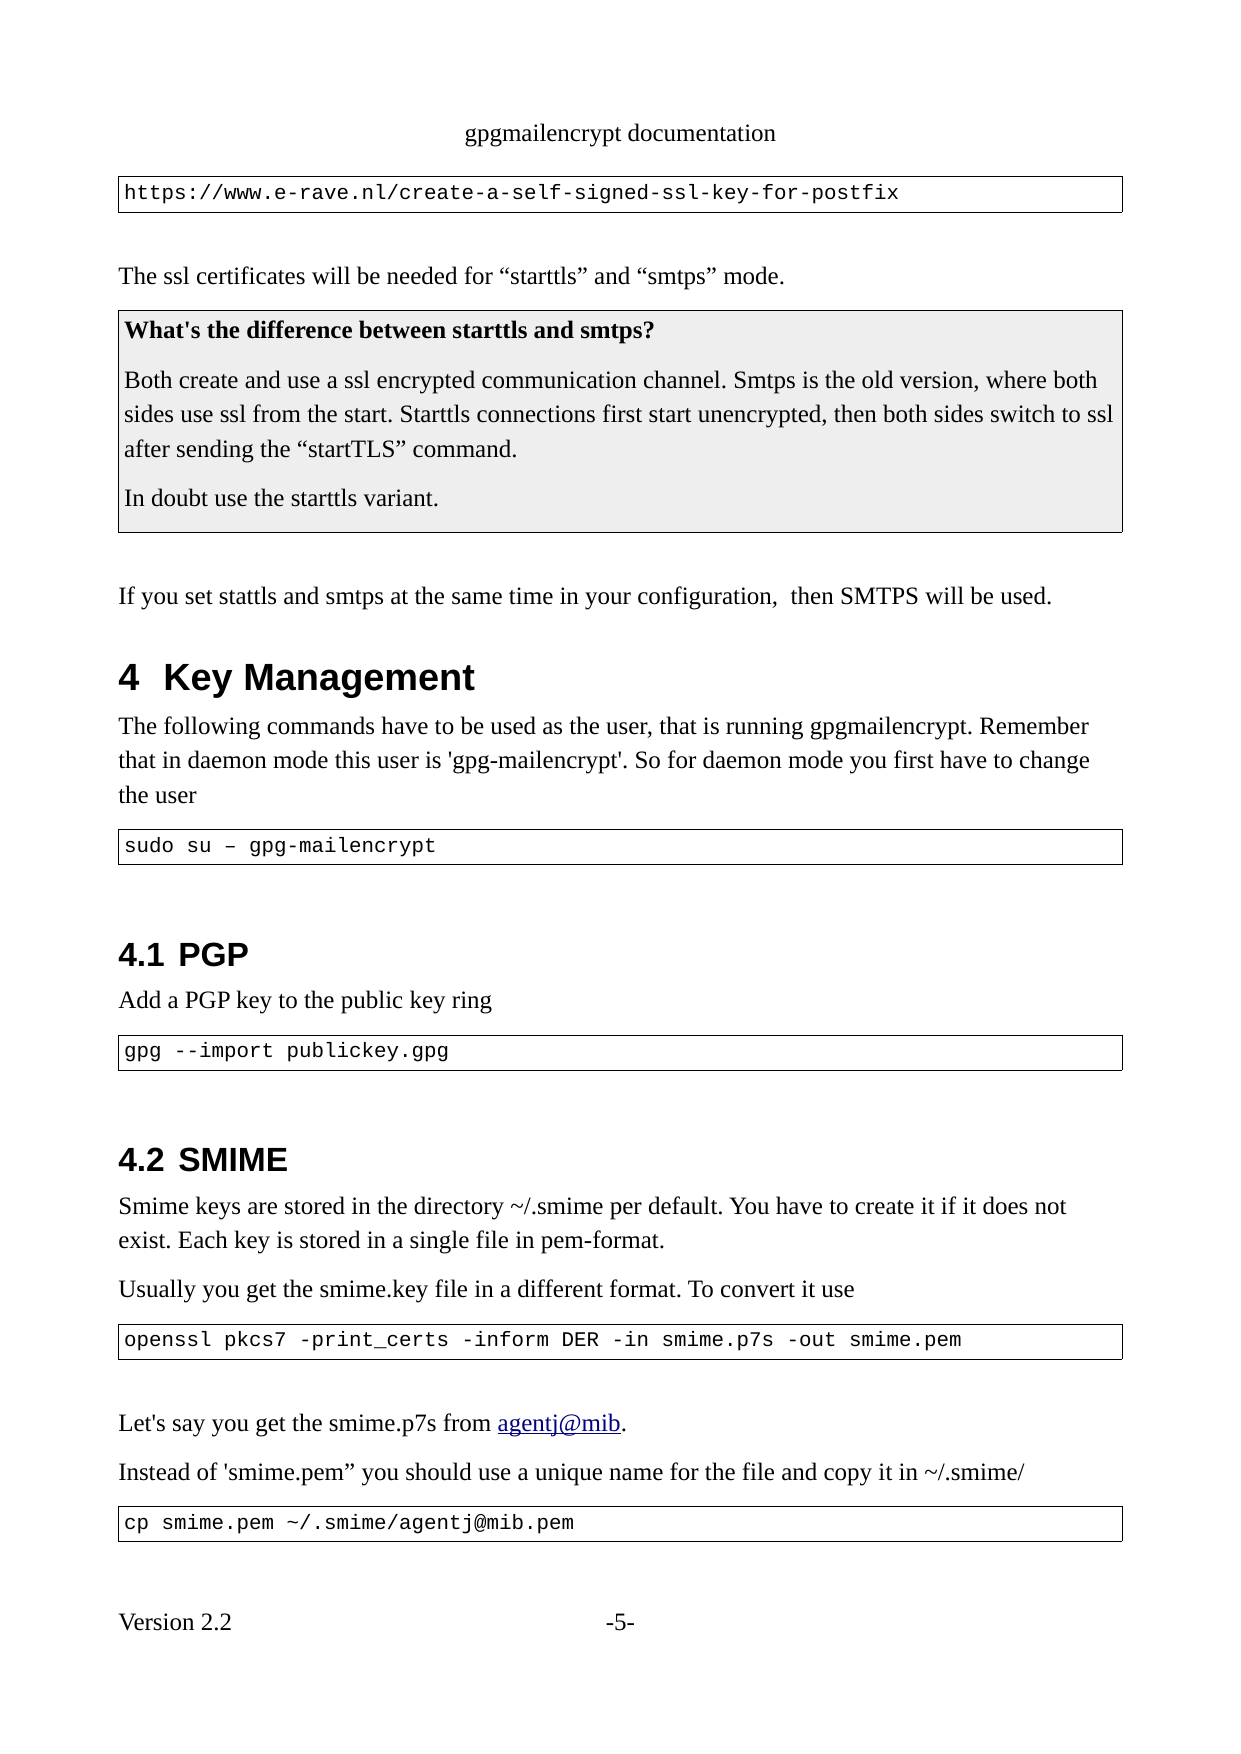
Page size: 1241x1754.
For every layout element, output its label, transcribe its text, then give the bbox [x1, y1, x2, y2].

text If you set stattls and smtps at the same time in your configuration, then SMTPS will be used. [118, 581, 1122, 610]
text Instead of 'smime.pem” you should use a unique name for the file and copy it in ~/.smime/ [118, 1457, 1122, 1486]
text The ssl certificates will be needed for “starttls” and “smtps” mode. [118, 261, 1122, 289]
subtitle PGP [118, 934, 1122, 973]
table_header gpg --import publickey.gpg [119, 1036, 1122, 1070]
text The following commands have to be used as the user, that is running gpgmailencrypt. Remember that in daemon mode this user is 'gpg-mailencrypt'. So for daemon mode you first have to change the user [118, 711, 1122, 809]
text Let's say you get the smime.p7s from agentj@mib. [118, 1408, 1122, 1437]
text Usually you get the smime.key file in a different format. To convert it use [118, 1274, 1122, 1303]
table_header sudo su – gpg-mailencrypt [119, 830, 1122, 864]
table_header openssl pkcs7 -print_certs -inform DER -in smime.p7s -out smime.pem [119, 1325, 1122, 1359]
table_header https://www.e-rave.nl/create-a-self-signed-ssl-key-for-postfix [119, 177, 1122, 212]
table_header What's the difference between starttls and smtps? Both create and use a ssl encrypted communication channel. Smtps is the old version, where both sides use ssl from the start. Starttls connections first start unencrypted, then both sides switch to ssl after sending the “startTLS” command. In doubt use the starttls variant. [119, 311, 1122, 532]
subtitle SMIME [118, 1140, 1122, 1178]
subtitle Key Management [118, 655, 1122, 699]
text Smime keys are stored in the directory ~/.smime per default. You have to create it if it does not exist. Each key is stored in a single file in pem-format. [118, 1191, 1122, 1254]
text Add a PGP key to the public key ring [118, 986, 1122, 1014]
table_header cp smime.pem ~/.smime/agentj@mib.pem [119, 1507, 1122, 1541]
